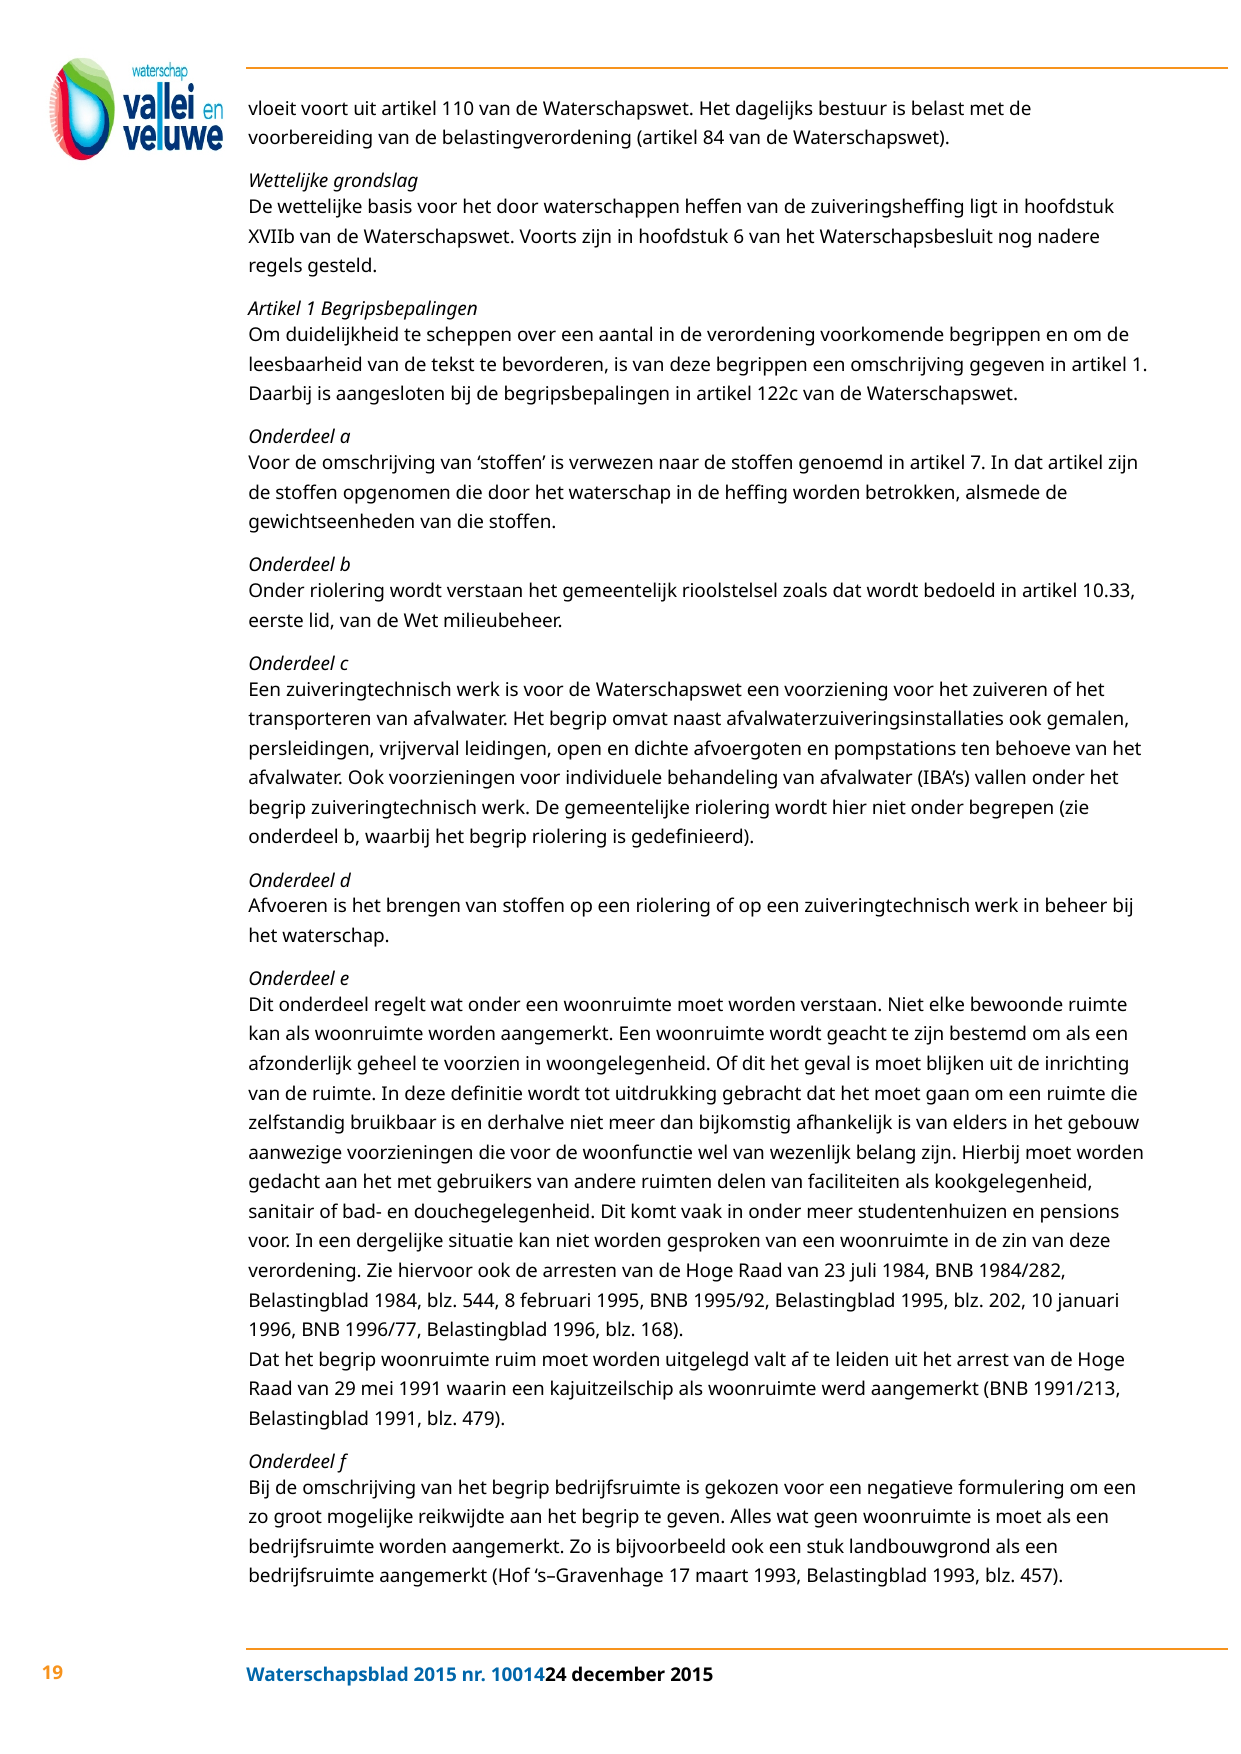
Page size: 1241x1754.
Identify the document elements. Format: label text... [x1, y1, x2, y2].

picture [41, 47, 231, 172]
text Voor de omschrijving van ‘stoffen’ is verwezen naar de stoffen genoemd in artikel 7. In dat artikel zijn de stoffen opgenomen die door het waterschap in de heffing worden betrokken, alsmede de gewichtseenheden van die stoffen. [248, 449, 1152, 534]
text Artikel 1 Begripsbepalingen [248, 296, 1152, 321]
text Wettelijke grondslag [248, 167, 1152, 193]
text De wettelijke basis voor het door waterschappen heffen van de zuiveringsheffing ligt in hoofdstuk XVIIb van de Waterschapswet. Voorts zijn in hoofdstuk 6 van het Waterschapsbesluit nog nadere regels gesteld. [248, 193, 1152, 278]
text vloeit voort uit artikel 110 van de Waterschapswet. Het dagelijks bestuur is belast met de voorbereiding van de belastingverordening (artikel 84 van de Waterschapswet). [248, 95, 1152, 150]
text Onderdeel e [248, 965, 1152, 991]
text Bij de omschrijving van het begrip bedrijfsruimte is gekozen voor een negatieve formulering om een zo groot mogelijke reikwijdte aan het begrip te geven. Alles wat geen woonruimte is moet als een bedrijfsruimte worden aangemerkt. Zo is bijvoorbeeld ook een stuk landbouwgrond als een bedrijfsruimte aangemerkt (Hof ‘s–Gravenhage 17 maart 1993, Belastingblad 1993, blz. 457). [248, 1474, 1152, 1588]
text Een zuiveringtechnisch werk is voor de Waterschapswet een voorziening voor het zuiveren of het transporteren van afvalwater. Het begrip omvat naast afvalwaterzuiveringsinstallaties ook gemalen, persleidingen, vrijverval leidingen, open en dichte afvoergoten en pompstations ten behoeve van het afvalwater. Ook voorzieningen voor individuele behandeling van afvalwater (IBA’s) vallen onder het begrip zuiveringtechnisch werk. De gemeentelijke riolering wordt hier niet onder begrepen (zie onderdeel b, waarbij het begrip riolering is gedefinieerd). [248, 676, 1152, 849]
text Dit onderdeel regelt wat onder een woonruimte moet worden verstaan. Niet elke bewoonde ruimte kan als woonruimte worden aangemerkt. Een woonruimte wordt geacht te zijn bestemd om als een afzonderlijk geheel te voorzien in woongelegenheid. Of dit het geval is moet blijken uit de inrichting van de ruimte. In deze definitie wordt tot uitdrukking gebracht dat het moet gaan om een ruimte die zelfstandig bruikbaar is en derhalve niet meer dan bijkomstig afhankelijk is van elders in het gebouw aanwezige voorzieningen die voor de woonfunctie wel van wezenlijk belang zijn. Hierbij moet worden gedacht aan het met gebruikers van andere ruimten delen van faciliteiten als kookgelegenheid, sanitair of bad- en douchegelegenheid. Dit komt vaak in onder meer studentenhuizen en pensions voor. In een dergelijke situatie kan niet worden gesproken van een woonruimte in de zin van deze verordening. Zie hiervoor ook de arresten van de Hoge Raad van 23 juli 1984, BNB 1984/282, Belastingblad 1984, blz. 544, 8 februari 1995, BNB 1995/92, Belastingblad 1995, blz. 202, 10 januari 1996, BNB 1996/77, Belastingblad 1996, blz. 168). [248, 991, 1152, 1342]
text Onder riolering wordt verstaan het gemeentelijk rioolstelsel zoals dat wordt bedoeld in artikel 10.33, eerste lid, van de Wet milieubeheer. [248, 577, 1152, 633]
text Onderdeel c [248, 650, 1152, 676]
text Onderdeel f [248, 1448, 1152, 1474]
text Om duidelijkheid te scheppen over een aantal in de verordening voorkomende begrippen en om de leesbaarheid van de tekst te bevorderen, is van deze begrippen een omschrijving gegeven in artikel 1. Daarbij is aangesloten bij de begripsbepalingen in artikel 122c van de Waterschapswet. [248, 321, 1152, 406]
text Onderdeel b [248, 552, 1152, 577]
text Dat het begrip woonruimte ruim moet worden uitgelegd valt af te leiden uit het arrest van de Hoge Raad van 29 mei 1991 waarin een kajuitzeilschip als woonruimte werd aangemerkt (BNB 1991/213, Belastingblad 1991, blz. 479). [248, 1346, 1152, 1431]
text Onderdeel a [248, 423, 1152, 449]
text Onderdeel d [248, 867, 1152, 892]
text Afvoeren is het brengen van stoffen op een riolering of op een zuiveringtechnisch werk in beheer bij het waterschap. [248, 892, 1152, 948]
